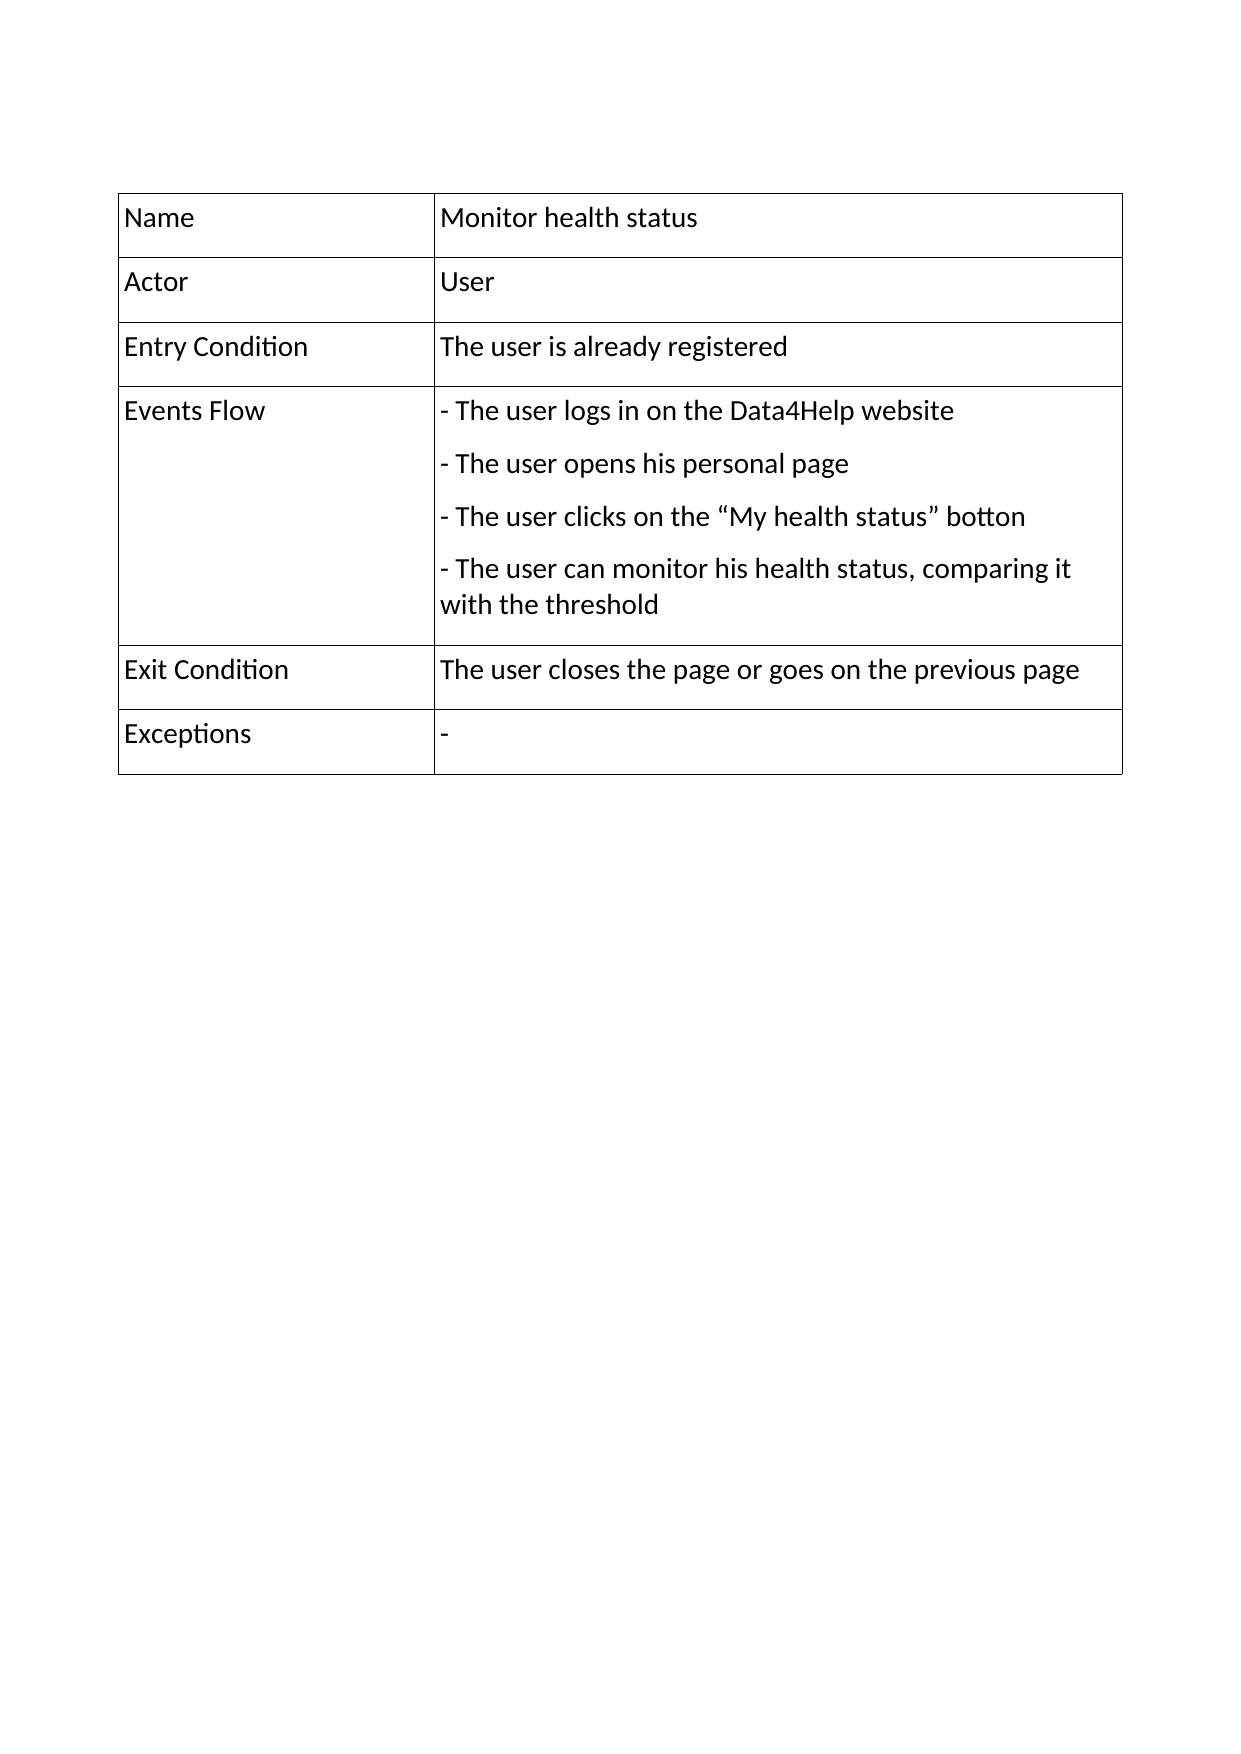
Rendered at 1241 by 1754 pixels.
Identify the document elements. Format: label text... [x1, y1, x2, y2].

table_cell - The user logs in on the Data4Help website - The user opens his personal page - The user clicks on the “My health status” botton - The user can monitor his health status, comparing it with the threshold [435, 387, 1122, 644]
table_header Name [119, 194, 434, 257]
table_header Monitor health status [435, 194, 1122, 257]
table_cell - [435, 710, 1122, 774]
table_cell The user is already registered [435, 323, 1122, 386]
table_cell Actor [119, 258, 434, 322]
table_cell Entry Condition [119, 323, 434, 386]
table_cell User [435, 258, 1122, 322]
table_cell Events Flow [119, 387, 434, 644]
table_cell Exceptions [119, 710, 434, 774]
table_cell The user closes the page or goes on the previous page [435, 646, 1122, 709]
table_cell Exit Condition [119, 646, 434, 709]
